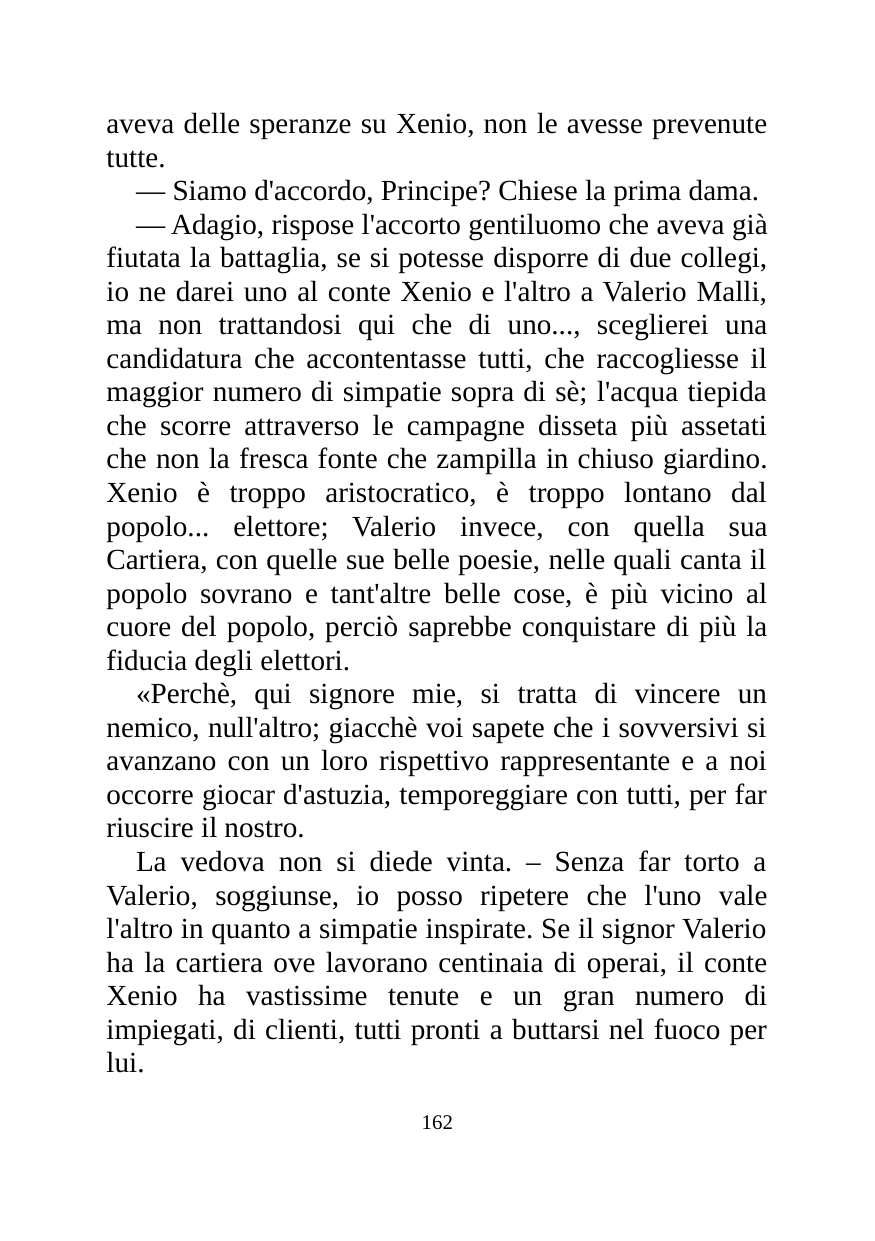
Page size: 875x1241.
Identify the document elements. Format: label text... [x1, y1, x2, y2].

text «Perchè, qui signore mie, si tratta di vincere un nemico, null'altro; giacchè voi sapete che i sovversivi si avanzano con un loro rispettivo rappresentante e a noi occorre giocar d'astuzia, temporeggiare con tutti, per far riuscire il nostro. [106, 676, 768, 844]
text aveva delle speranze su Xenio, non le avesse prevenute tutte. [106, 106, 768, 173]
text — Siamo d'accordo, Principe? Chiese la prima dama. [106, 173, 768, 207]
text — Adagio, rispose l'accorto gentiluomo che aveva già fiutata la battaglia, se si potesse disporre di due collegi, io ne darei uno al conte Xenio e l'altro a Valerio Malli, ma non trattandosi qui che di uno..., sceglierei una candidatura che accontentasse tutti, che raccogliesse il maggior numero di simpatie sopra di sè; l'acqua tiepida che scorre attraverso le campagne disseta più assetati che non la fresca fonte che zampilla in chiuso giardino. Xenio è troppo aristocratico, è troppo lontano dal popolo... elettore; Valerio invece, con quella sua Cartiera, con quelle sue belle poesie, nelle quali canta il popolo sovrano e tant'altre belle cose, è più vicino al cuore del popolo, perciò saprebbe conquistare di più la fiducia degli elettori. [106, 207, 768, 676]
text La vedova non si diede vinta. – Senza far torto a Valerio, soggiunse, io posso ripetere che l'uno vale l'altro in quanto a simpatie inspirate. Se il signor Valerio ha la cartiera ove lavorano centinaia di operai, il conte Xenio ha vastissime tenute e un gran numero di impiegati, di clienti, tutti pronti a buttarsi nel fuoco per lui. [106, 844, 768, 1079]
